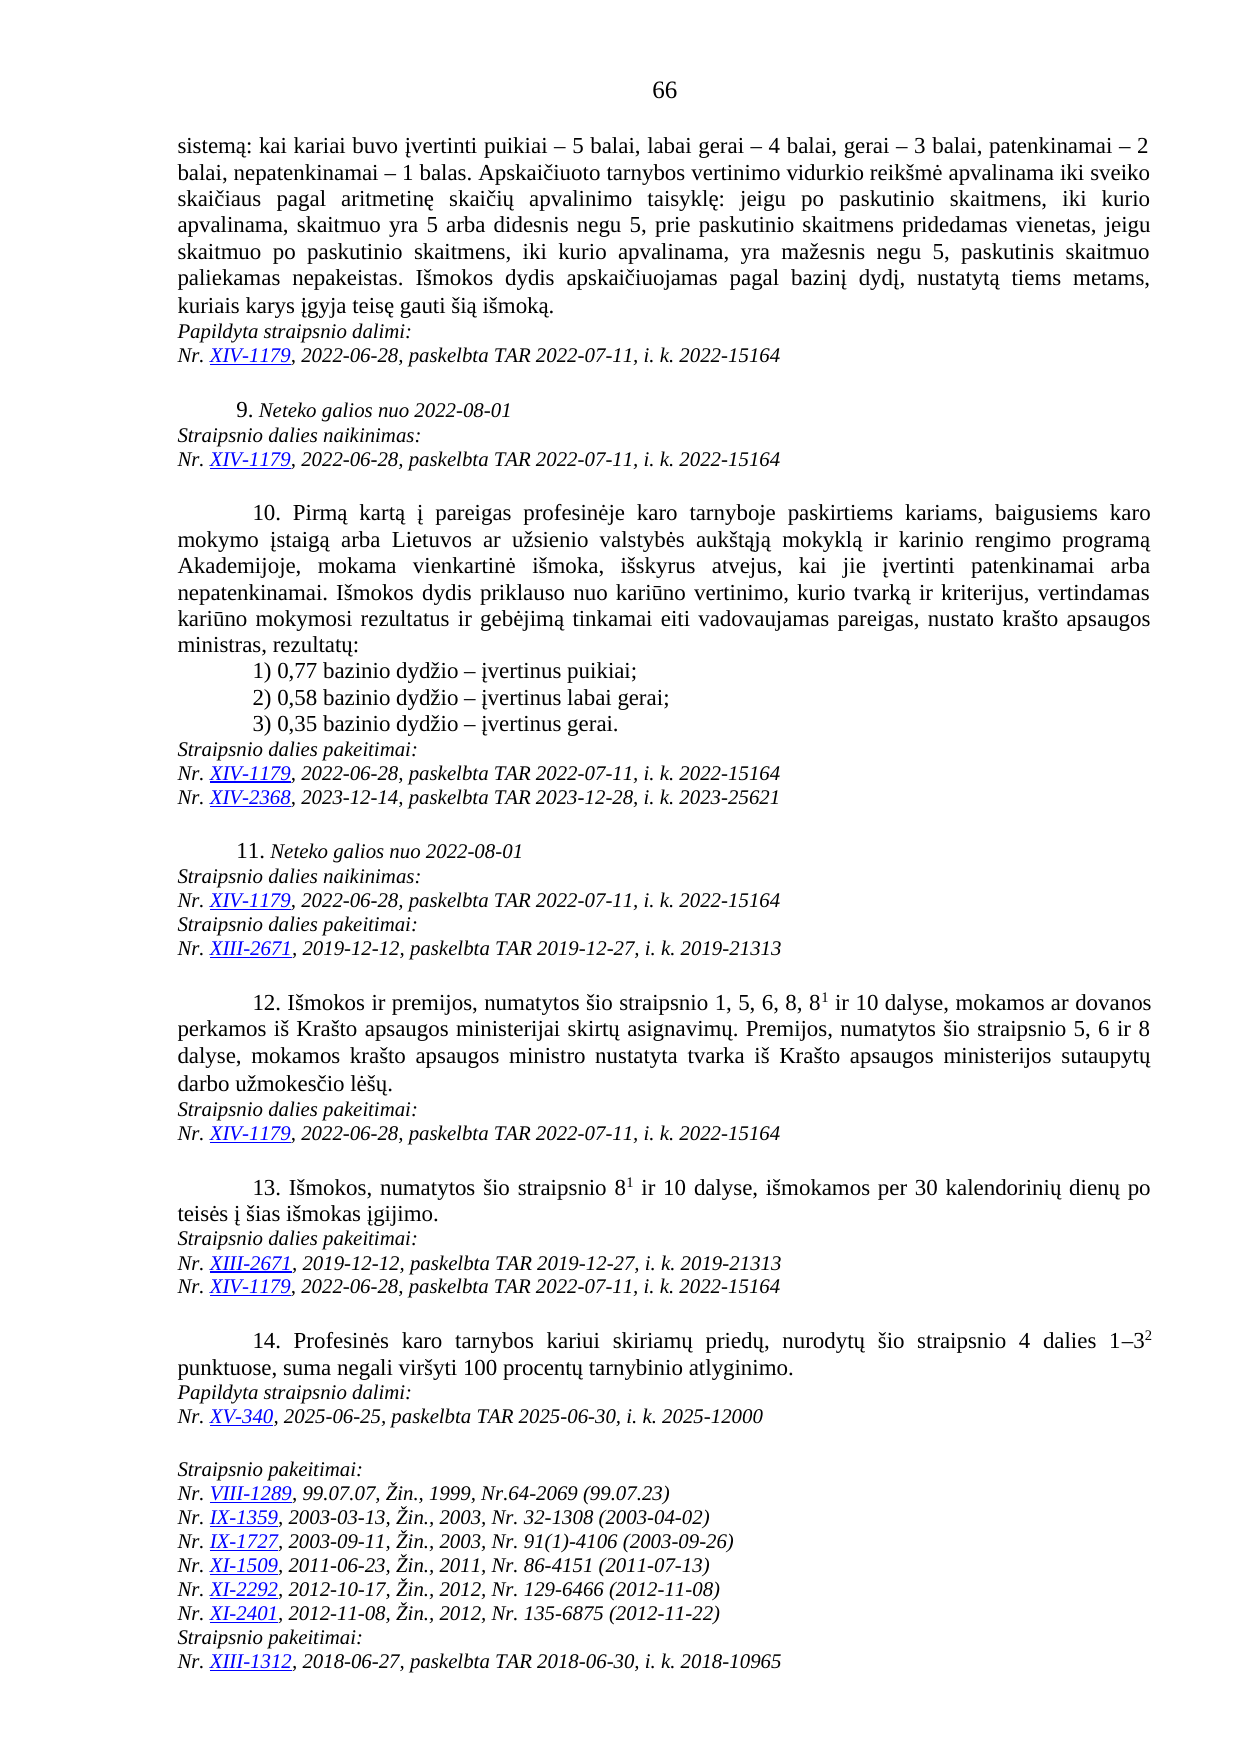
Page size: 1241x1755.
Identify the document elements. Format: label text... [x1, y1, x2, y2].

text Straipsnio dalies pakeitimai: [177, 912, 1152, 936]
text Nr. XIV-1179, 2022-06-28, paskelbta TAR 2022-07-11, i. k. 2022-15164 [177, 888, 1152, 912]
text Straipsnio dalies pakeitimai: [177, 1097, 1152, 1121]
text 9. Neteko galios nuo 2022-08-01 [177, 396, 1152, 423]
text Nr. XIII-2671, 2019-12-12, paskelbta TAR 2019-12-27, i. k. 2019-21313 [177, 936, 1152, 960]
text Nr. XI-1509, 2011-06-23, Žin., 2011, Nr. 86-4151 (2011-07-13) [177, 1553, 1152, 1577]
text 2) 0,58 bazinio dydžio – įvertinus labai gerai; [177, 684, 1152, 710]
text Nr. XI-2292, 2012-10-17, Žin., 2012, Nr. 129-6466 (2012-11-08) [177, 1577, 1152, 1601]
text 3) 0,35 bazinio dydžio – įvertinus gerai. [177, 710, 1152, 737]
text 14. Profesinės karo tarnybos kariui skiriamų priedų, nurodytų šio straipsnio 4 dalies 1–32 punktuose, suma negali viršyti 100 procentų tarnybinio atlyginimo. [177, 1327, 1152, 1380]
text Nr. XIV-1179, 2022-06-28, paskelbta TAR 2022-07-11, i. k. 2022-15164 [177, 1121, 1152, 1145]
text 1) 0,77 bazinio dydžio – įvertinus puikiai; [177, 658, 1152, 684]
text Nr. XV-340, 2025-06-25, paskelbta TAR 2025-06-30, i. k. 2025-12000 [177, 1404, 1152, 1428]
text sistemą: kai kariai buvo įvertinti puikiai – 5 balai, labai gerai – 4 balai, gerai – 3 balai, patenkinamai – 2 balai, nepatenkinamai – 1 balas. Apskaičiuoto tarnybos vertinimo vidurkio reikšmė apvalinama iki sveiko skaičiaus pagal aritmetinę skaičių apvalinimo taisyklę: jeigu po paskutinio skaitmens, iki kurio apvalinama, skaitmuo yra 5 arba didesnis negu 5, prie paskutinio skaitmens pridedamas vienetas, jeigu skaitmuo po paskutinio skaitmens, iki kurio apvalinama, yra mažesnis negu 5, paskutinis skaitmuo paliekamas nepakeistas. Išmokos dydis apskaičiuojamas pagal bazinį dydį, nustatytą tiems metams, kuriais karys įgyja teisę gauti šią išmoką. [177, 132, 1152, 319]
text Straipsnio dalies pakeitimai: [177, 1226, 1152, 1250]
text Straipsnio pakeitimai: [177, 1625, 1152, 1649]
text 10. Pirmą kartą į pareigas profesinėje karo tarnyboje paskirtiems kariams, baigusiems karo mokymo įstaigą arba Lietuvos ar užsienio valstybės aukštąją mokyklą ir karinio rengimo programą Akademijoje, mokama vienkartinė išmoka, išskyrus atvejus, kai jie įvertinti patenkinamai arba nepatenkinamai. Išmokos dydis priklauso nuo kariūno vertinimo, kurio tvarką ir kriterijus, vertindamas kariūno mokymosi rezultatus ir gebėjimą tinkamai eiti vadovaujamas pareigas, nustato krašto apsaugos ministras, rezultatų: [177, 499, 1152, 658]
text Nr. XIII-2671, 2019-12-12, paskelbta TAR 2019-12-27, i. k. 2019-21313 [177, 1250, 1152, 1274]
text Straipsnio dalies pakeitimai: [177, 737, 1152, 761]
text 12. Išmokos ir premijos, numatytos šio straipsnio 1, 5, 6, 8, 81 ir 10 dalyse, mokamos ar dovanos perkamos iš Krašto apsaugos ministerijai skirtų asignavimų. Premijos, numatytos šio straipsnio 5, 6 ir 8 dalyse, mokamos krašto apsaugos ministro nustatyta tvarka iš Krašto apsaugos ministerijos sutaupytų darbo užmokesčio lėšų. [177, 989, 1152, 1097]
text Nr. XI-2401, 2012-11-08, Žin., 2012, Nr. 135-6875 (2012-11-22) [177, 1601, 1152, 1625]
text Nr. XIII-1312, 2018-06-27, paskelbta TAR 2018-06-30, i. k. 2018-10965 [177, 1649, 1152, 1673]
text Nr. VIII-1289, 99.07.07, Žin., 1999, Nr.64-2069 (99.07.23) [177, 1481, 1152, 1505]
text 11. Neteko galios nuo 2022-08-01 [177, 838, 1152, 864]
text Papildyta straipsnio dalimi: [177, 319, 1152, 343]
text Nr. XIV-1179, 2022-06-28, paskelbta TAR 2022-07-11, i. k. 2022-15164 [177, 343, 1152, 367]
text 13. Išmokos, numatytos šio straipsnio 81 ir 10 dalyse, išmokamos per 30 kalendorinių dienų po teisės į šias išmokas įgijimo. [177, 1174, 1152, 1226]
text Papildyta straipsnio dalimi: [177, 1380, 1152, 1404]
text Nr. XIV-1179, 2022-06-28, paskelbta TAR 2022-07-11, i. k. 2022-15164 [177, 761, 1152, 785]
text Nr. IX-1359, 2003-03-13, Žin., 2003, Nr. 32-1308 (2003-04-02) [177, 1505, 1152, 1529]
text Straipsnio dalies naikinimas: [177, 864, 1152, 888]
text Nr. IX-1727, 2003-09-11, Žin., 2003, Nr. 91(1)-4106 (2003-09-26) [177, 1529, 1152, 1553]
text Straipsnio pakeitimai: [177, 1457, 1152, 1481]
text Nr. XIV-1179, 2022-06-28, paskelbta TAR 2022-07-11, i. k. 2022-15164 [177, 1274, 1152, 1298]
text Nr. XIV-1179, 2022-06-28, paskelbta TAR 2022-07-11, i. k. 2022-15164 [177, 447, 1152, 471]
text Straipsnio dalies naikinimas: [177, 423, 1152, 447]
text Nr. XIV-2368, 2023-12-14, paskelbta TAR 2023-12-28, i. k. 2023-25621 [177, 785, 1152, 809]
